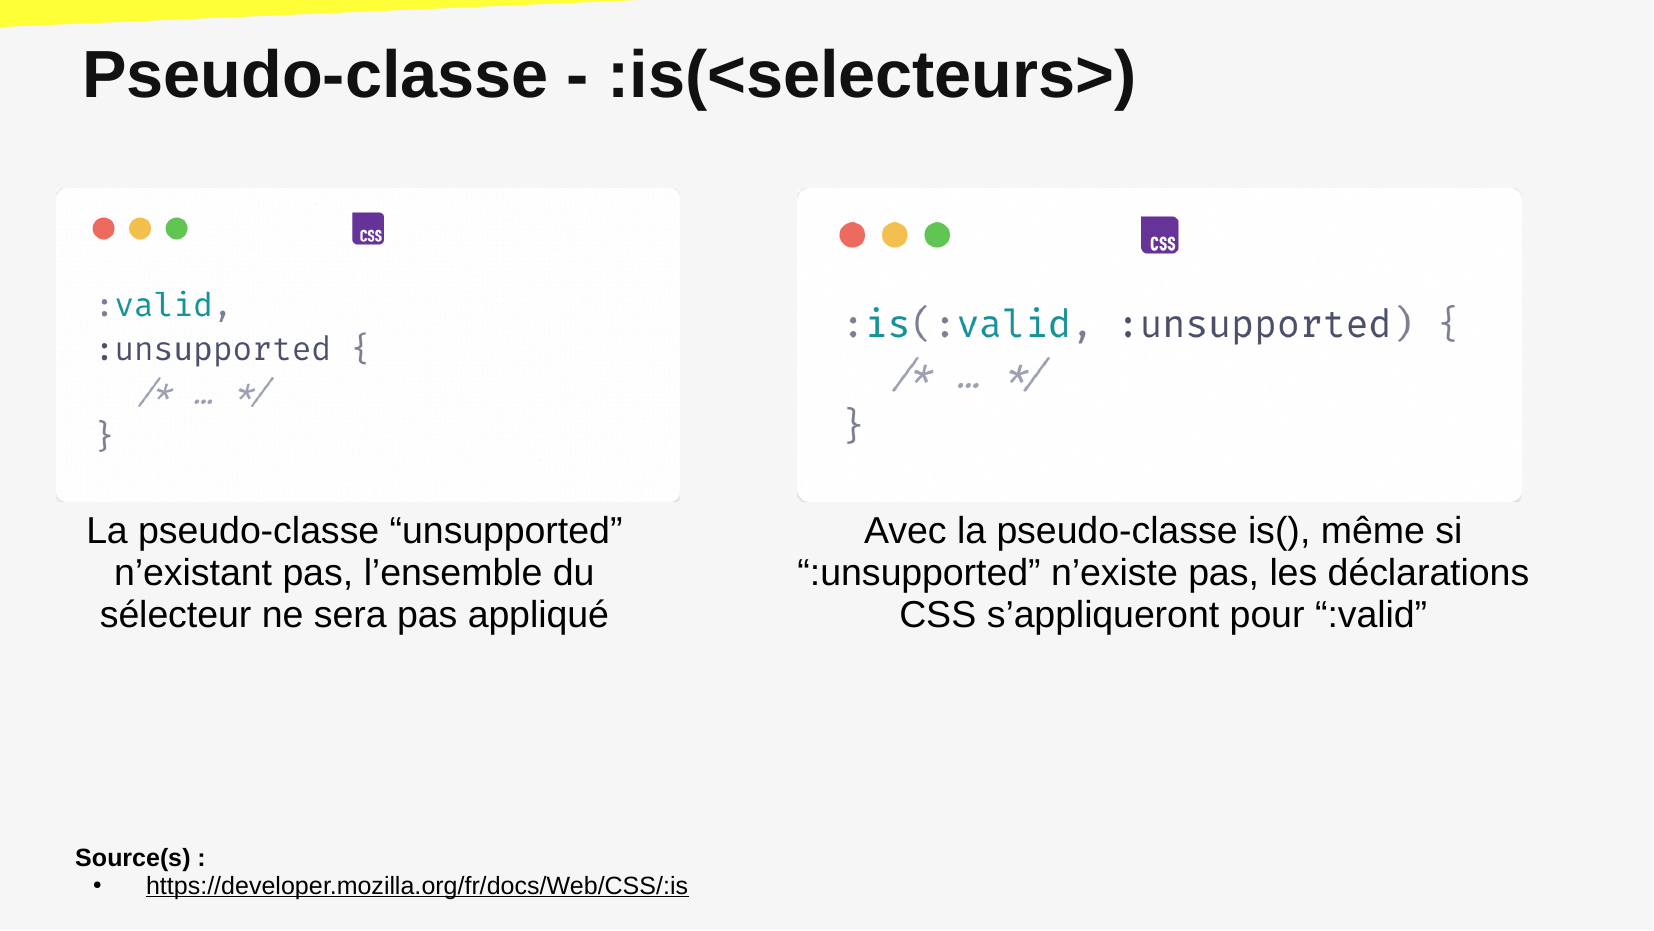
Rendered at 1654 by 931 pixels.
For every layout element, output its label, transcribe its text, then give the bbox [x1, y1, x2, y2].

text_box Source(s) : https://developer.mozilla.org/fr/docs/Web/CSS/:is [60, 836, 1546, 919]
title Pseudo-classe - :is(<selecteurs>) [82, 37, 1571, 114]
picture [797, 188, 1522, 501]
text_box [0, 0, 640, 28]
text_box Avec la pseudo-classe is(), même si “:unsupported” n’existe pas, les déclarations CSS s’appliqueront pour “:valid” [750, 501, 1577, 643]
text_box La pseudo-classe “unsupported” n’existant pas, l’ensemble du sélecteur ne sera pas appliqué [29, 501, 680, 643]
picture [56, 188, 680, 501]
